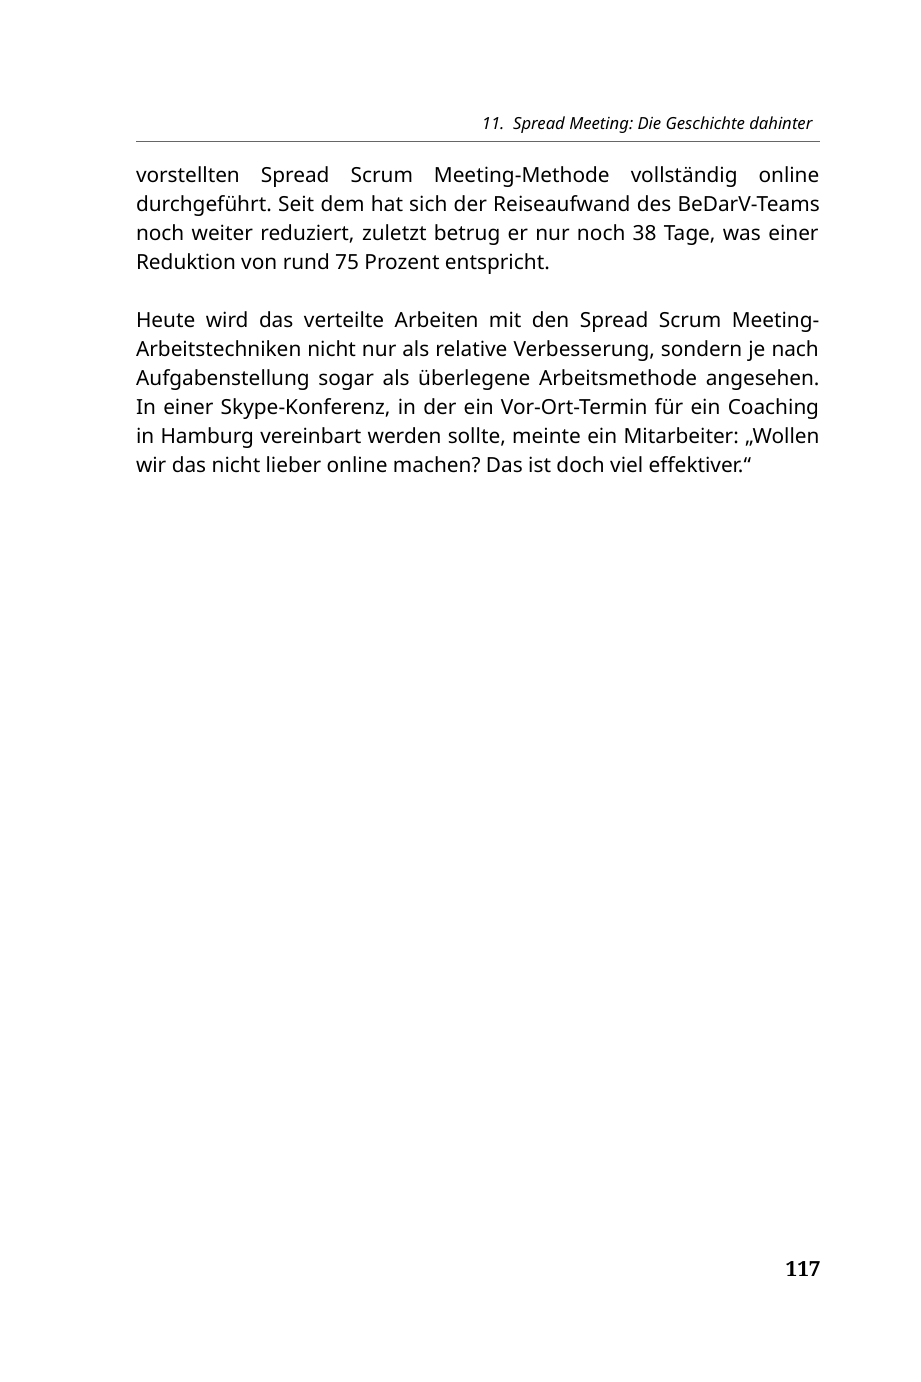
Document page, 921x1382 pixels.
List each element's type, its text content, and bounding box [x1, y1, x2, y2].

text Heute wird das verteilte Arbeiten mit den Spread Scrum Meeting-Arbeitstechniken nicht nur als relative Verbesserung, sondern je nach Aufgabenstellung sogar als überlegene Arbeitsmethode angesehen. In einer Skype-Konferenz, in der ein Vor-Ort-Termin für ein Coaching in Hamburg vereinbart werden sollte, meinte ein Mitarbeiter: „Wollen wir das nicht lieber online machen? Das ist doch viel effektiver.“ [136, 283, 820, 478]
text vorstellten Spread Scrum Meeting-Methode vollständig online durchgeführt. Seit dem hat sich der Reiseaufwand des BeDarV-Teams noch weiter reduziert, zuletzt betrug er nur noch 38 Tage, was einer Reduktion von rund 75 Prozent entspricht. [136, 159, 820, 275]
